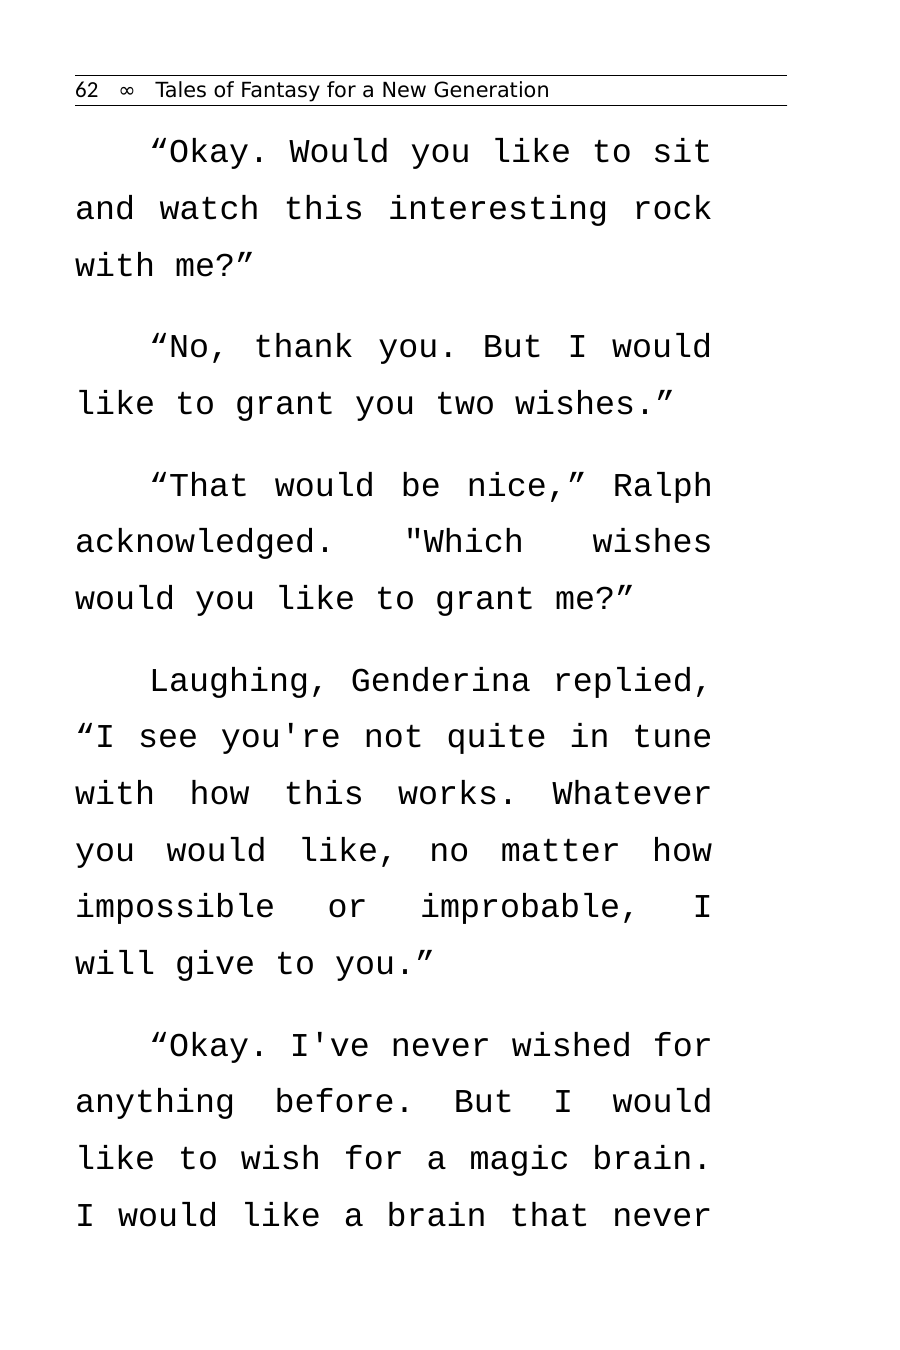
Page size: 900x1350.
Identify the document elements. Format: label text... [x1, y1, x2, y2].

text Laughing, Genderina replied, “I see you're not quite in tune with how this works. Whatever you would like, no matter how impossible or improbable, I will give to you.” [75, 663, 712, 984]
text “Okay. Would you like to sit and watch this interesting rock with me?” [75, 135, 712, 286]
text “Okay. I've never wished for anything before. But I would like to wish for a magic brain. I would like a brain that never [75, 1028, 712, 1236]
text “That would be nice,” Ralph acknowledged. "Which wishes would you like to grant me?” [75, 468, 712, 619]
text “No, thank you. But I would like to grant you two wishes.” [75, 330, 712, 424]
